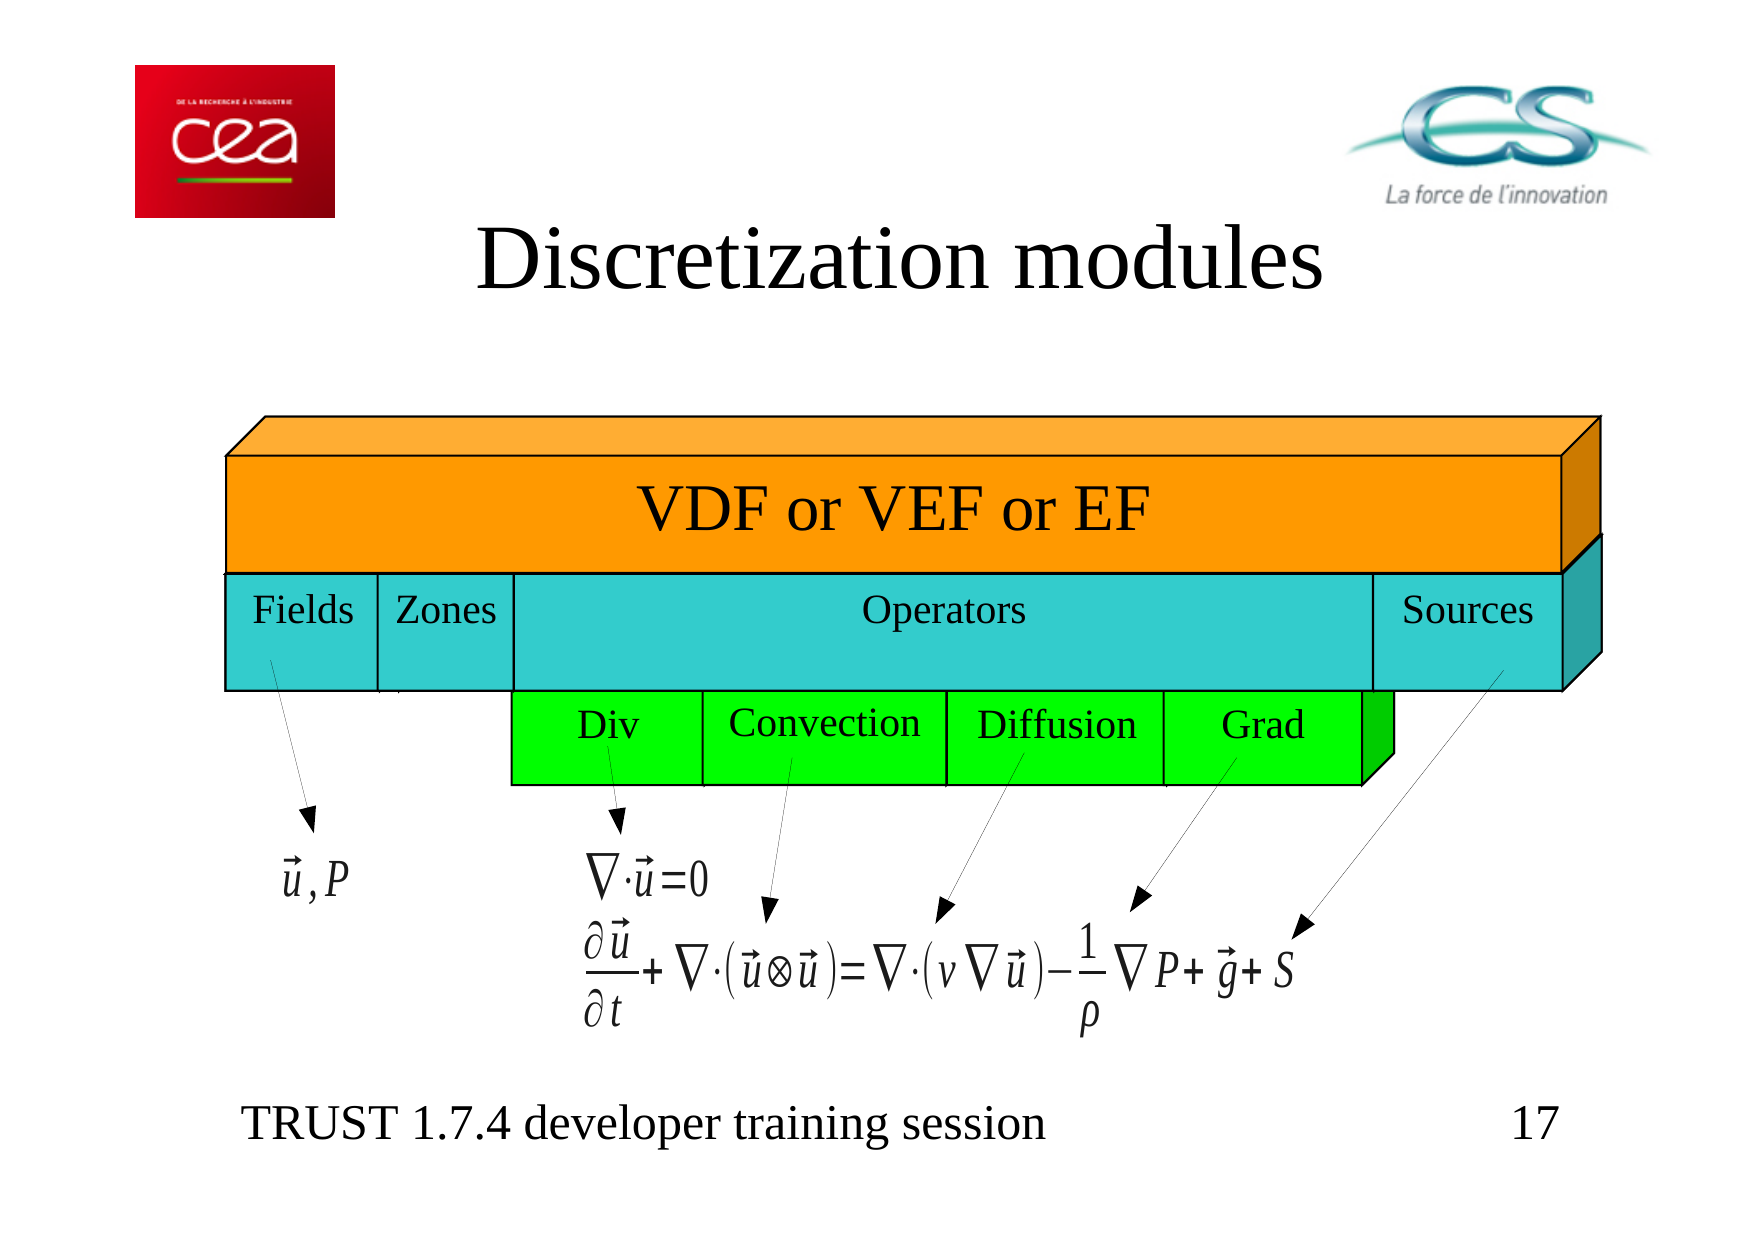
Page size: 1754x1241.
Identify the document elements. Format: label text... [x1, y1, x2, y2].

text_box VDF or VEF or EF [226, 456, 1561, 573]
text_box Diffusion [946, 691, 1163, 786]
text_box Operators [513, 574, 1373, 691]
text_box Navier_Stokes_Std [226, 416, 1600, 456]
title Discretization modules [225, 158, 1577, 346]
text_box Fields [225, 574, 377, 691]
picture [135, 65, 335, 218]
text_box Grad [1163, 691, 1362, 786]
picture [1340, 73, 1662, 218]
text_box Zones [377, 574, 513, 691]
text_box Sources [1373, 574, 1562, 691]
text_box Convection [702, 691, 946, 786]
chart [272, 847, 361, 908]
text_box Div [511, 691, 702, 786]
chart [573, 847, 1305, 1038]
